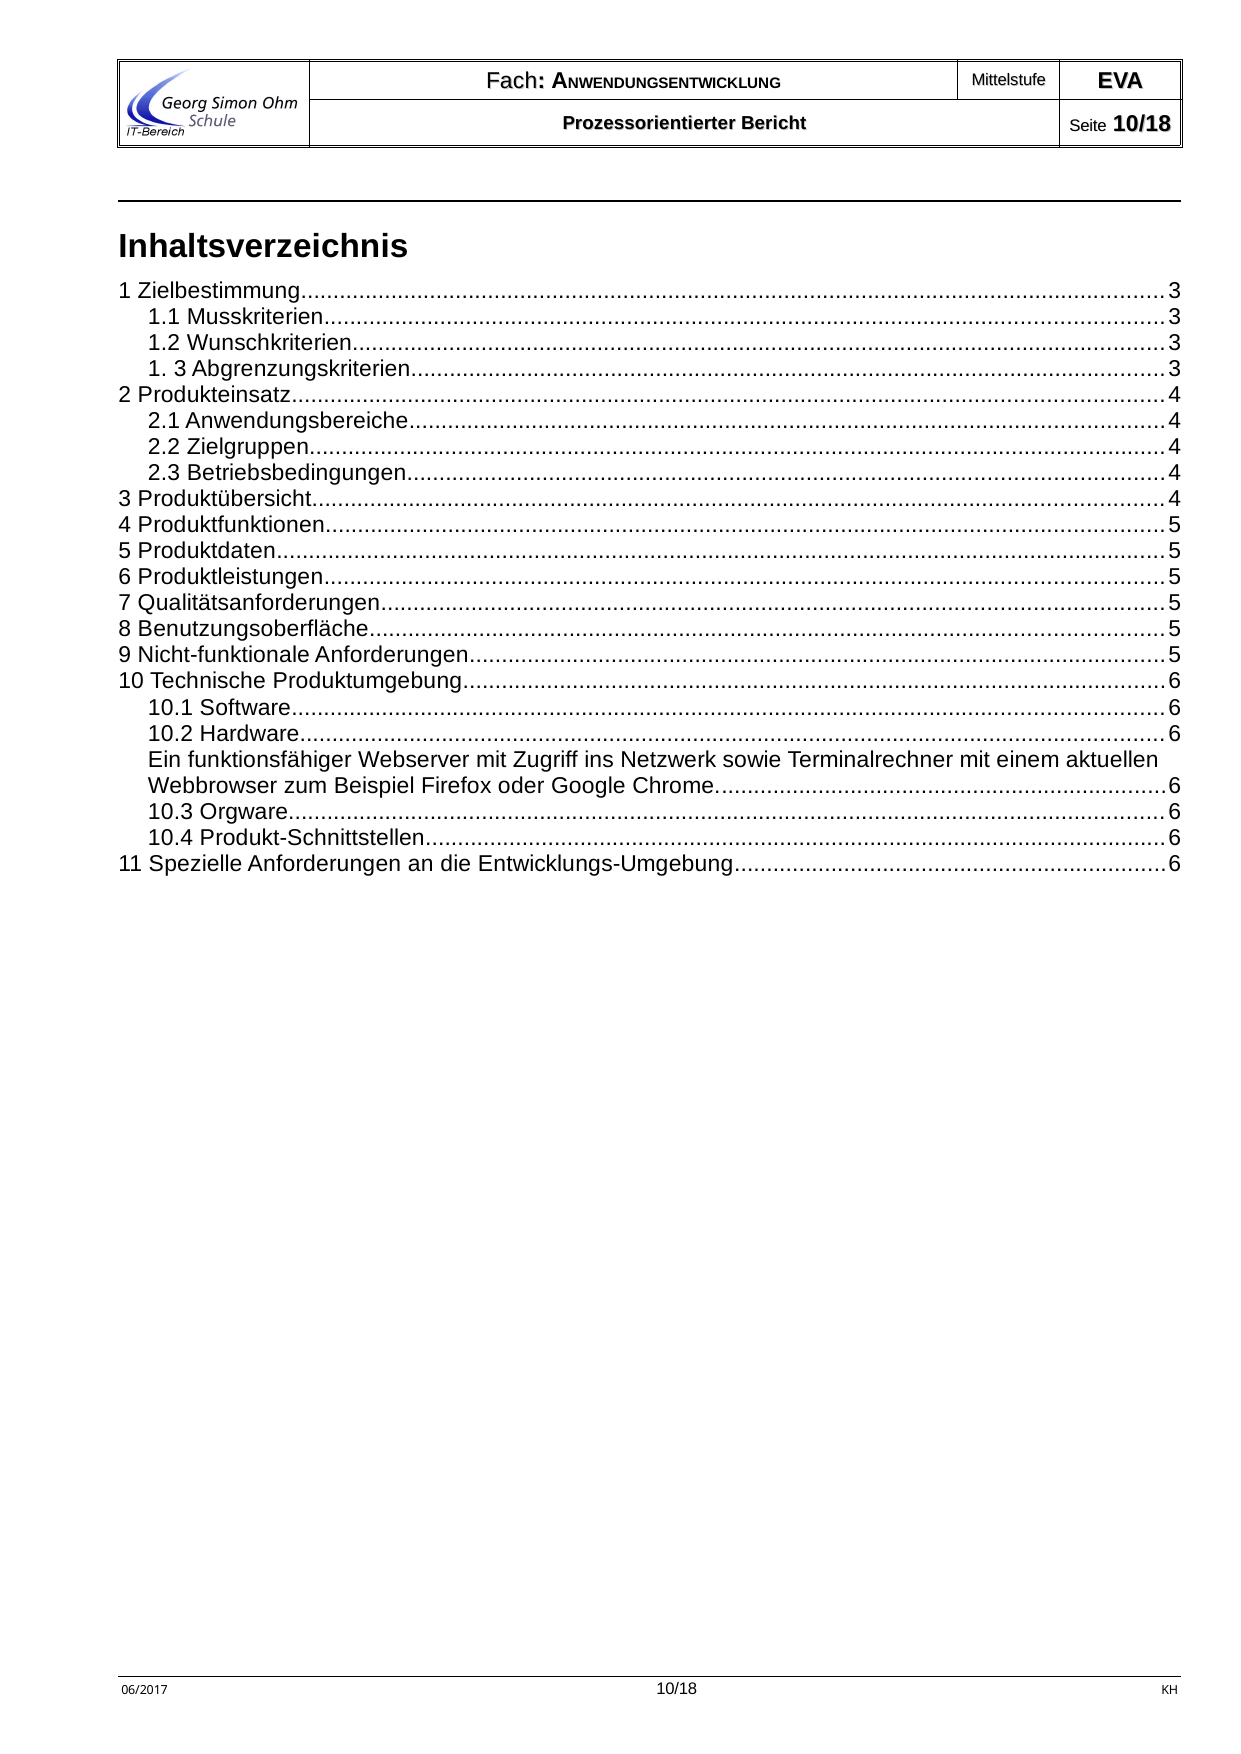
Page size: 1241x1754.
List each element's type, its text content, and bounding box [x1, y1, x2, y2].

text 10.2 Hardware 6 [148, 720, 1181, 746]
text 6 Produktleistungen 5 [118, 564, 1181, 590]
text 2.3 Betriebsbedingungen 4 [148, 459, 1181, 486]
text 5 Produktdaten 5 [118, 538, 1181, 564]
text 7 Qualitätsanforderungen 5 [118, 590, 1181, 616]
text 3 Produktübersicht 4 [118, 486, 1181, 512]
text 8 Benutzungsoberfläche 5 [118, 616, 1181, 642]
text 10.1 Software 6 [148, 694, 1181, 720]
text 4 Produktfunktionen 5 [118, 512, 1181, 538]
text 2.1 Anwendungsbereiche 4 [148, 407, 1181, 433]
text 2 Produkteinsatz 4 [118, 381, 1181, 407]
picture [125, 67, 303, 140]
text 11 Spezielle Anforderungen an die Entwicklungs-Umgebung 6 [118, 850, 1181, 876]
text Ein funktionsfähiger Webserver mit Zugriff ins Netzwerk sowie Terminalrechner mit einem aktuellen Webbrowser zum Beispiel Firefox oder Google Chrome. 6 [148, 746, 1181, 798]
text 10.4 Produkt-Schnittstellen 6 [148, 824, 1181, 850]
text 9 Nicht-funktionale Anforderungen 5 [118, 642, 1181, 668]
text 2.2 Zielgruppen 4 [148, 433, 1181, 459]
text 10.3 Orgware 6 [148, 798, 1181, 824]
subtitle Inhaltsverzeichnis [118, 227, 1181, 265]
text 1.2 Wunschkriterien 3 [148, 329, 1181, 355]
text 10 Technische Produktumgebung 6 [118, 668, 1181, 694]
text 1.1 Musskriterien 3 [148, 303, 1181, 329]
text 1. 3 Abgrenzungskriterien 3 [148, 355, 1181, 381]
text 1 Zielbestimmung 3 [118, 277, 1181, 303]
